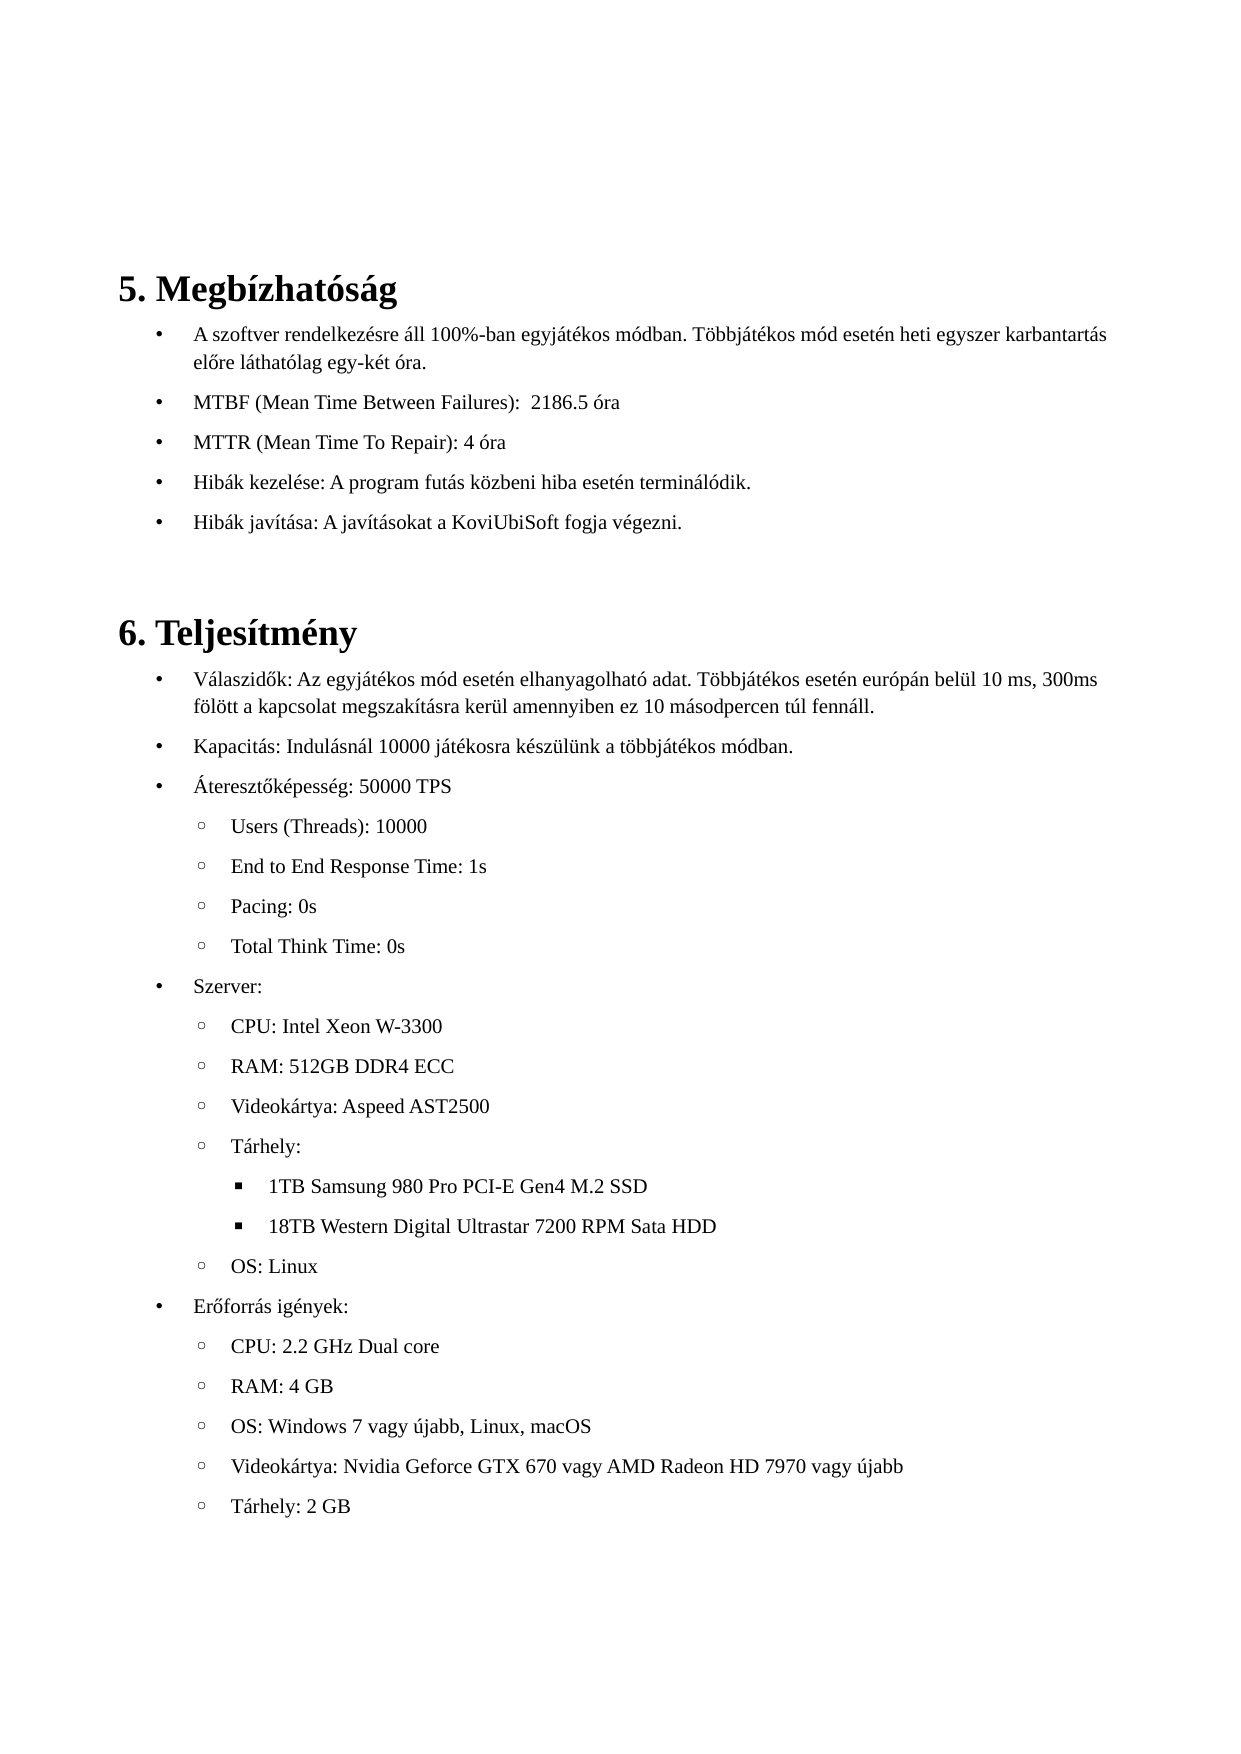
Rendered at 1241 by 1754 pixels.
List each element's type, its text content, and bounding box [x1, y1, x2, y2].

list Erőforrás igények: [156, 1294, 1122, 1318]
list RAM: 512GB DDR4 ECC [193, 1054, 1122, 1078]
list Szerver: [156, 974, 1122, 998]
list Hibák kezelése: A program futás közbeni hiba esetén terminálódik. [156, 470, 1122, 494]
list OS: Linux [193, 1254, 1122, 1278]
list A szoftver rendelkezésre áll 100%-ban egyjátékos módban. Többjátékos mód esetén heti egyszer karbantartás előre láthatólag egy-két óra. [156, 322, 1122, 374]
list Áteresztőképesség: 50000 TPS [156, 774, 1122, 798]
list Pacing: 0s [193, 894, 1122, 918]
list CPU: 2.2 GHz Dual core [193, 1334, 1122, 1358]
list Válaszidők: Az egyjátékos mód esetén elhanyagolható adat. Többjátékos esetén európán belül 10 ms, 300ms fölött a kapcsolat megszakításra kerül amennyiben ez 10 másodpercen túl fennáll. [156, 666, 1122, 718]
list Videokártya: Aspeed AST2500 [193, 1094, 1122, 1118]
list 18TB Western Digital Ultrastar 7200 RPM Sata HDD [231, 1214, 1122, 1238]
list OS: Windows 7 vagy újabb, Linux, macOS [193, 1414, 1122, 1438]
list Users (Threads): 10000 [193, 814, 1122, 838]
list 1TB Samsung 980 Pro PCI-E Gen4 M.2 SSD [231, 1174, 1122, 1198]
list Kapacitás: Indulásnál 10000 játékosra készülünk a többjátékos módban. [156, 734, 1122, 758]
list Videokártya: Nvidia Geforce GTX 670 vagy AMD Radeon HD 7970 vagy újabb [193, 1454, 1122, 1478]
list Tárhely: 2 GB [193, 1494, 1122, 1518]
subtitle 5. Megbízhatóság [118, 267, 1122, 310]
list Hibák javítása: A javításokat a KoviUbiSoft fogja végezni. [156, 510, 1122, 534]
list RAM: 4 GB [193, 1374, 1122, 1398]
list CPU: Intel Xeon W-3300 [193, 1014, 1122, 1038]
list Total Think Time: 0s [193, 934, 1122, 958]
list MTTR (Mean Time To Repair): 4 óra [156, 430, 1122, 454]
list End to End Response Time: 1s [193, 854, 1122, 878]
list MTBF (Mean Time Between Failures): 2186.5 óra [156, 390, 1122, 414]
list Tárhely: [193, 1134, 1122, 1158]
subtitle 6. Teljesítmény [118, 611, 1122, 654]
